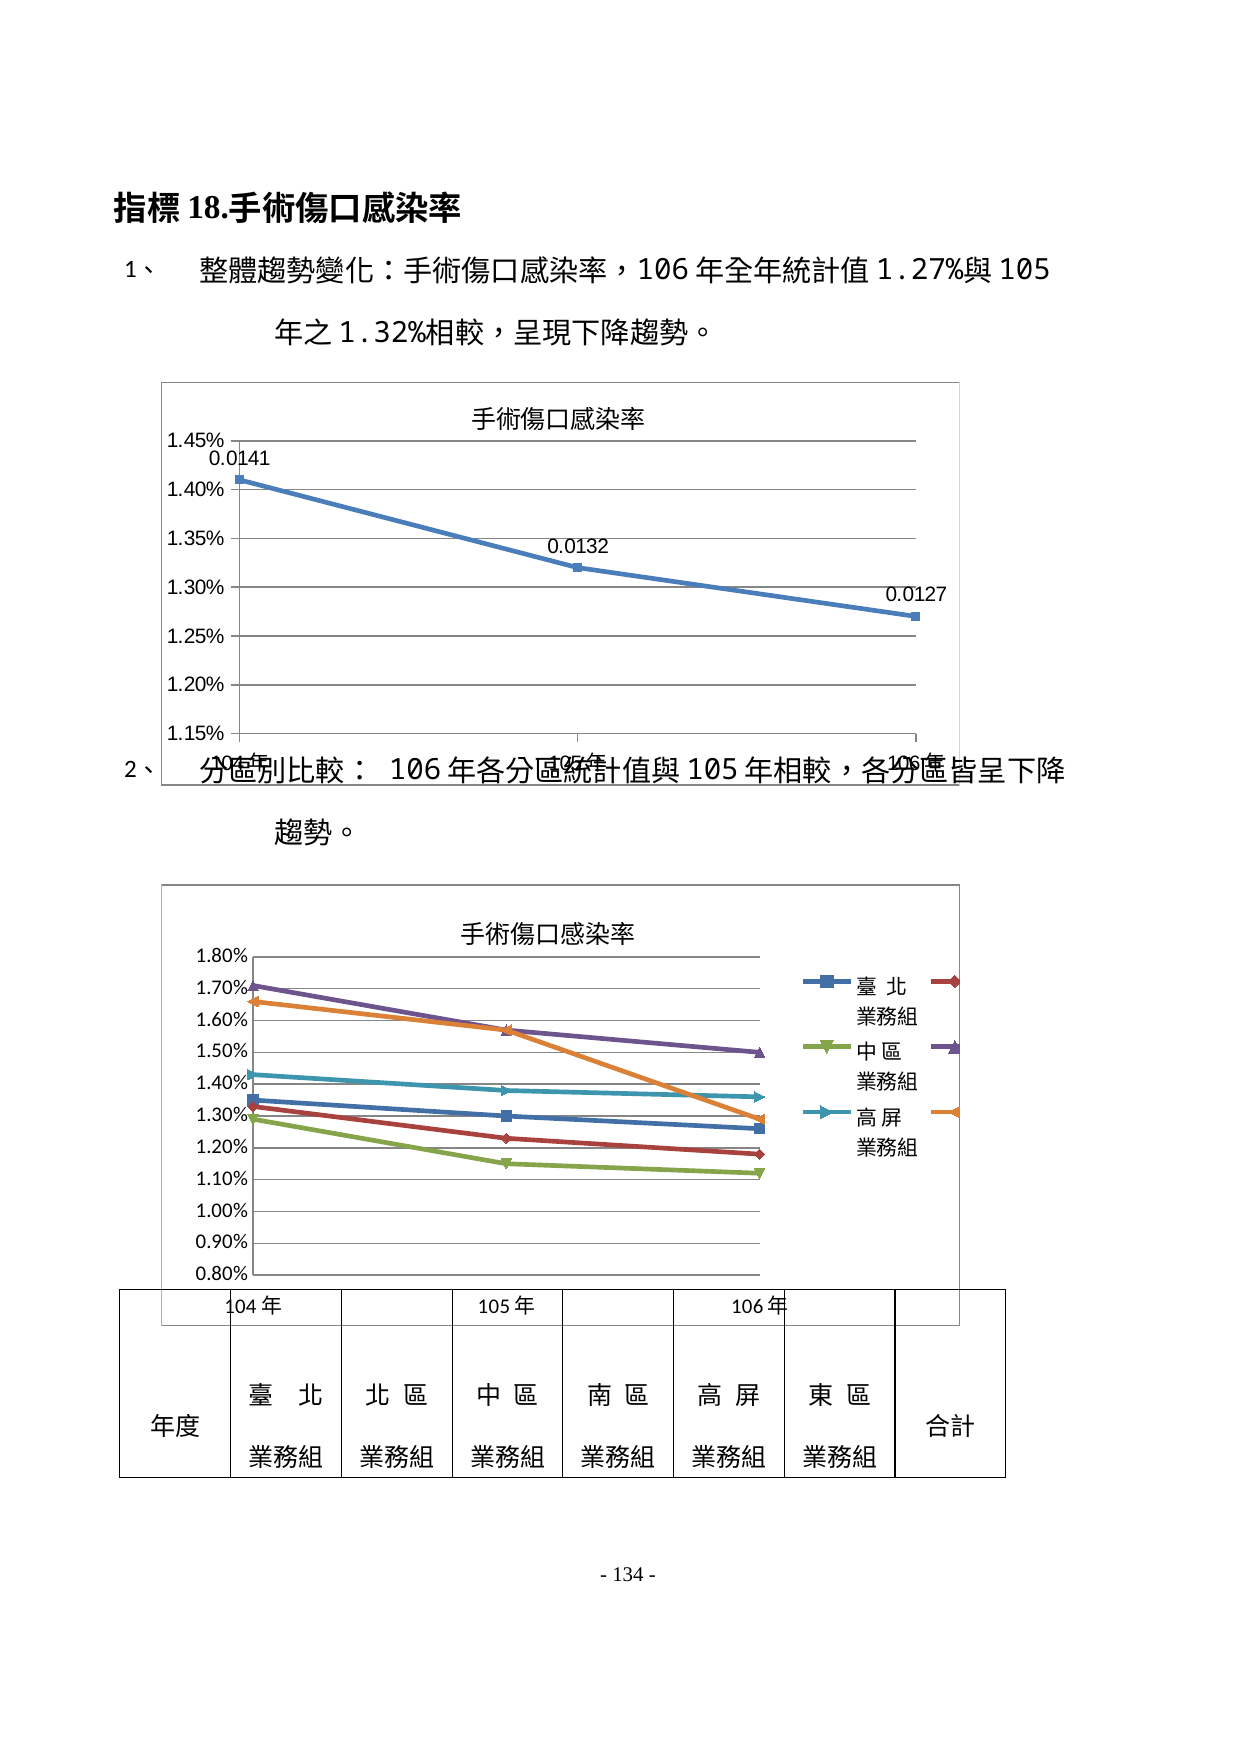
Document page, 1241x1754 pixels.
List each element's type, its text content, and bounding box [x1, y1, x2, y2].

table_header 北 區 業務組 [342, 1326, 452, 1477]
table_header 南 區 業務組 [563, 1326, 673, 1477]
table_header 中 區 業務組 [453, 1326, 562, 1477]
table_header 年度 [120, 1290, 230, 1477]
subtitle 指標18.手術傷口感染率 [89, 164, 1158, 227]
table_header 高 屏 業務組 [674, 1326, 784, 1477]
table_header 合計 [896, 1290, 1005, 1477]
table_header 東 區 業務組 [785, 1326, 894, 1477]
list 分區別比較： 106年各分區統計值與105年相較，各分區皆呈下降趨勢。 [124, 727, 1078, 852]
list 整體趨勢變化：手術傷口感染率，106年全年統計值1.27%與105年之1.32%相較，呈現下降趨勢。 [124, 227, 1078, 352]
table_header 臺 北 業務組 [231, 1326, 341, 1477]
